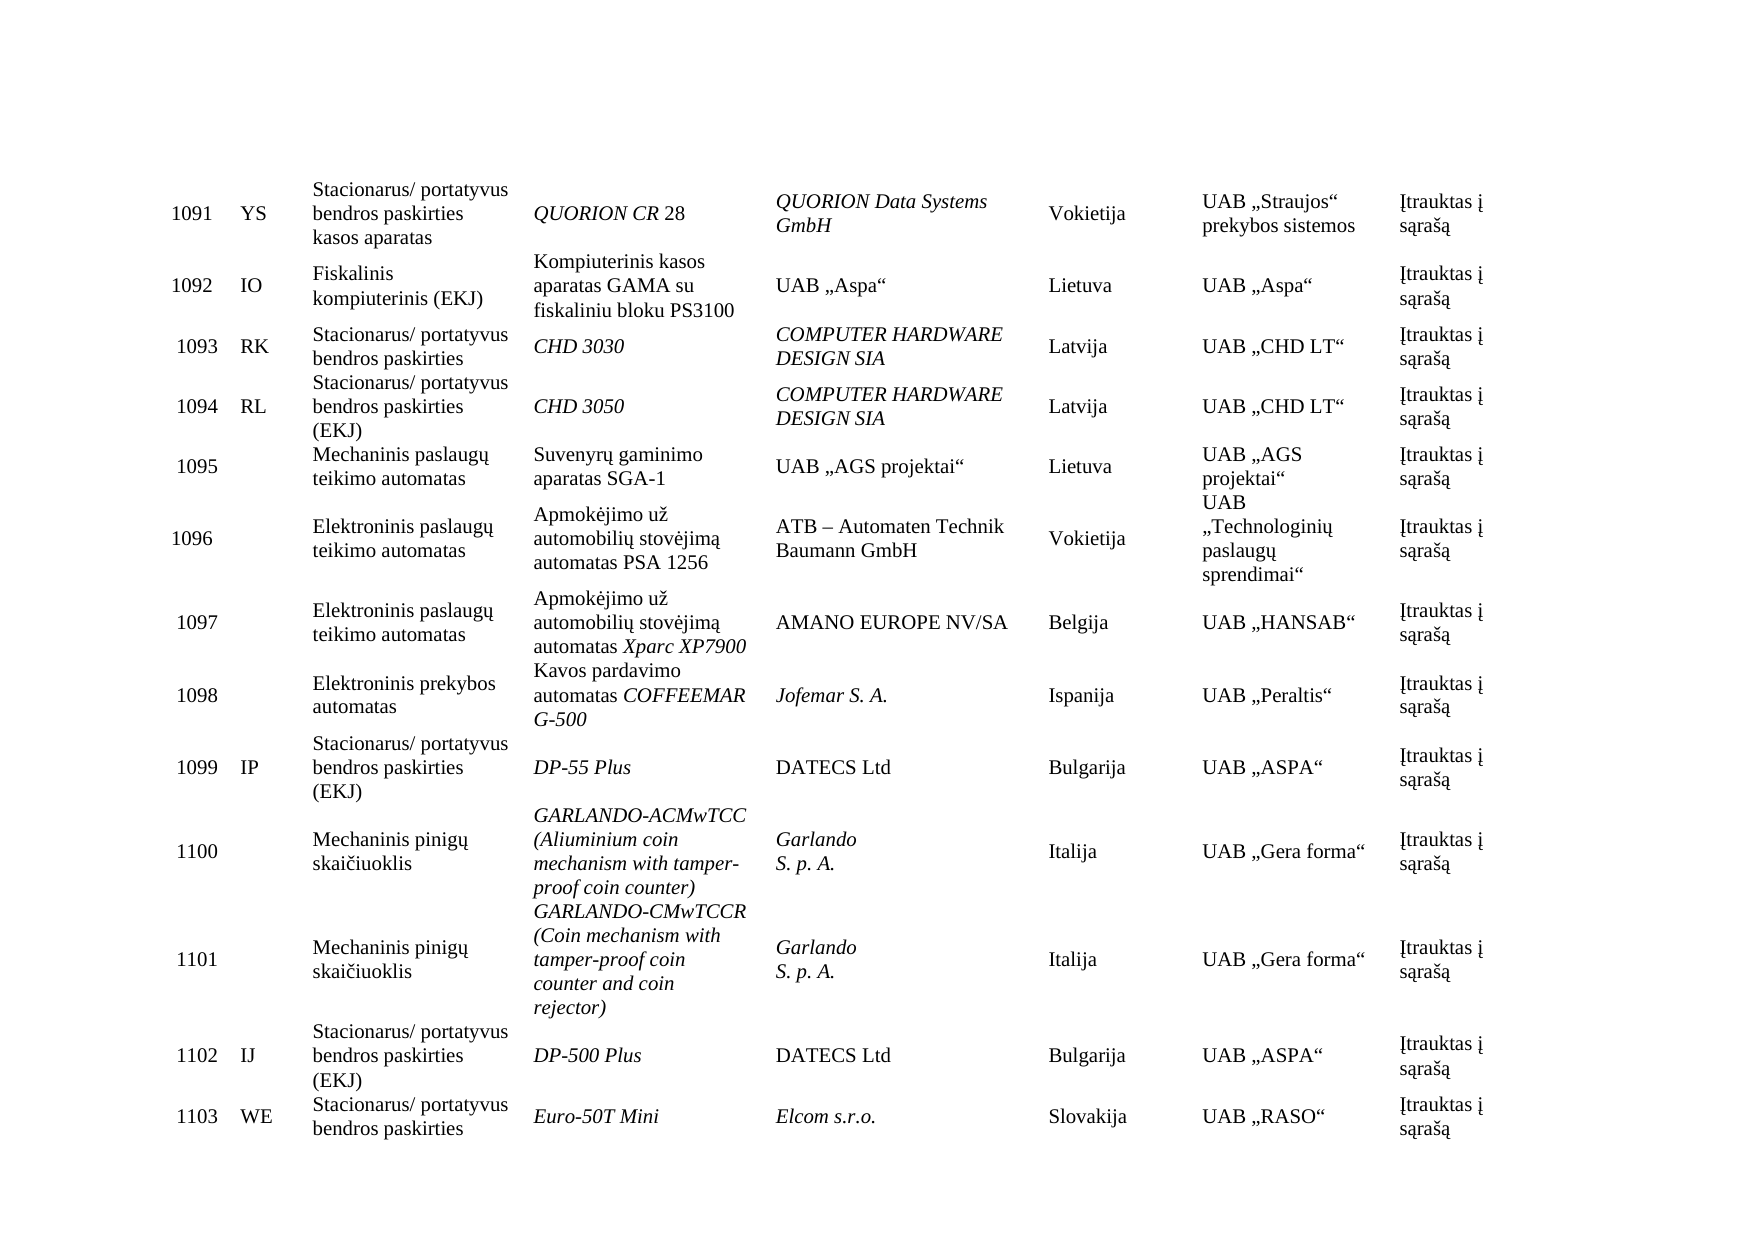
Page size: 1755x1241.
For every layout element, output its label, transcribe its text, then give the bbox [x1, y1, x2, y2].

table_cell DP-55 Plus [522, 731, 764, 803]
table_cell Latvija [1037, 370, 1191, 442]
table_cell IJ [229, 1019, 301, 1092]
table_cell [229, 803, 301, 899]
table_cell Mechaninis pinigų skaičiuoklis [301, 899, 522, 1019]
table_cell Įtrauktas į sąrašą [1388, 1092, 1536, 1140]
table_cell Bulgarija [1037, 1019, 1191, 1092]
table_cell 1095 [100, 442, 229, 490]
table_cell Latvija [1037, 322, 1191, 370]
table_cell 1103 [100, 1092, 229, 1140]
table_cell Slovakija [1037, 1092, 1191, 1140]
table_cell Mechaninis paslaugų teikimo automatas [301, 442, 522, 490]
table_cell Bulgarija [1037, 731, 1191, 803]
table_cell [229, 586, 301, 658]
table_cell UAB „Technologinių paslaugų sprendimai“ [1191, 490, 1388, 586]
table_cell 1092 [100, 249, 229, 322]
table_cell UAB „ASPA“ [1191, 1019, 1388, 1092]
table_cell Kompiuterinis kasos aparatas GAMA su fiskaliniu bloku PS3100 [522, 249, 764, 322]
table_cell Elcom s.r.o. [764, 1092, 1037, 1140]
table_cell Įtrauktas į sąrašą [1388, 731, 1536, 803]
table_cell COMPUTER HARDWARE DESIGN SIA [764, 322, 1037, 370]
table_cell Fiskalinis kompiuterinis (EKJ) [301, 249, 522, 322]
table_cell Elektroninis prekybos automatas [301, 659, 522, 731]
table_cell GARLANDO-ACMwTCC (Aliuminium coin mechanism with tamper-proof coin counter) [522, 803, 764, 899]
table_cell 1093 [100, 322, 229, 370]
table_cell Vokietija [1037, 490, 1191, 586]
table_cell 1100 [100, 803, 229, 899]
table_cell DP-500 Plus [522, 1019, 764, 1092]
table_cell Stacionarus/ portatyvus bendros paskirties (EKJ) [301, 370, 522, 442]
table_cell Vokietija [1037, 177, 1191, 249]
table_cell AMANO EUROPE NV/SA [764, 586, 1037, 658]
table_cell Lietuva [1037, 442, 1191, 490]
table_cell Įtrauktas į sąrašą [1388, 586, 1536, 658]
table_cell IO [229, 249, 301, 322]
table_cell UAB „ASPA“ [1191, 731, 1388, 803]
table_cell 1101 [100, 899, 229, 1019]
table_cell QUORION CR 28 [522, 177, 764, 249]
table_cell UAB „AGS projektai“ [1191, 442, 1388, 490]
table_cell Įtrauktas į sąrašą [1388, 177, 1536, 249]
table_cell [229, 442, 301, 490]
table_cell Italija [1037, 803, 1191, 899]
table_cell Elektroninis paslaugų teikimo automatas [301, 490, 522, 586]
table_cell Apmokėjimo už automobilių stovėjimą automatas PSA 1256 [522, 490, 764, 586]
table_cell COMPUTER HARDWARE DESIGN SIA [764, 370, 1037, 442]
table_cell 1102 [100, 1019, 229, 1092]
table_cell Įtrauktas į sąrašą [1388, 249, 1536, 322]
table_cell UAB „CHD LT“ [1191, 322, 1388, 370]
table_cell 1099 [100, 731, 229, 803]
table_cell Belgija [1037, 586, 1191, 658]
table_cell UAB „CHD LT“ [1191, 370, 1388, 442]
table_cell Apmokėjimo už automobilių stovėjimą automatas Xparc XP7900 [522, 586, 764, 658]
table_cell Suvenyrų gaminimo aparatas SGA-1 [522, 442, 764, 490]
table_cell QUORION Data Systems GmbH [764, 177, 1037, 249]
table_cell 1096 [100, 490, 229, 586]
table_cell 1097 [100, 586, 229, 658]
table_cell GARLANDO-CMwTCCR (Coin mechanism with tamper-proof coin counter and coin rejector) [522, 899, 764, 1019]
table_cell YS [229, 177, 301, 249]
table_cell IP [229, 731, 301, 803]
table_cell CHD 3030 [522, 322, 764, 370]
table_cell DATECS Ltd [764, 731, 1037, 803]
table_cell WE [229, 1092, 301, 1140]
table_cell UAB „HANSAB“ [1191, 586, 1388, 658]
table_cell Stacionarus/ portatyvus bendros paskirties (EKJ) [301, 731, 522, 803]
table_cell [229, 490, 301, 586]
table_cell Garlando S. p. A. [764, 899, 1037, 1019]
table_cell Ispanija [1037, 659, 1191, 731]
table_cell DATECS Ltd [764, 1019, 1037, 1092]
table_cell Stacionarus/ portatyvus bendros paskirties [301, 1092, 522, 1140]
table_cell RL [229, 370, 301, 442]
table_cell UAB „AGS projektai“ [764, 442, 1037, 490]
table_cell Stacionarus/ portatyvus bendros paskirties (EKJ) [301, 1019, 522, 1092]
table_cell Italija [1037, 899, 1191, 1019]
table_cell Euro-50T Mini [522, 1092, 764, 1140]
table_cell UAB „Gera forma“ [1191, 803, 1388, 899]
table_cell Mechaninis pinigų skaičiuoklis [301, 803, 522, 899]
table_cell UAB „Straujos“ prekybos sistemos [1191, 177, 1388, 249]
table_cell Stacionarus/ portatyvus bendros paskirties [301, 322, 522, 370]
table_cell Įtrauktas į sąrašą [1388, 899, 1536, 1019]
table_cell Įtrauktas į sąrašą [1388, 1019, 1536, 1092]
table_cell Įtrauktas į sąrašą [1388, 659, 1536, 731]
table_cell CHD 3050 [522, 370, 764, 442]
table_cell Garlando S. p. A. [764, 803, 1037, 899]
table_cell UAB „RASO“ [1191, 1092, 1388, 1140]
table_cell UAB „Gera forma“ [1191, 899, 1388, 1019]
table_cell 1091 [100, 177, 229, 249]
table_cell Kavos pardavimo automatas COFFEEMAR G-500 [522, 659, 764, 731]
table_cell Stacionarus/ portatyvus bendros paskirties kasos aparatas [301, 177, 522, 249]
table_cell UAB „Peraltis“ [1191, 659, 1388, 731]
table_cell Įtrauktas į sąrašą [1388, 370, 1536, 442]
table_cell Lietuva [1037, 249, 1191, 322]
table_cell Jofemar S. A. [764, 659, 1037, 731]
table_cell 1094 [100, 370, 229, 442]
table_cell Įtrauktas į sąrašą [1388, 442, 1536, 490]
table_cell 1098 [100, 659, 229, 731]
table_cell [229, 659, 301, 731]
table_cell UAB „Aspa“ [1191, 249, 1388, 322]
table_cell Įtrauktas į sąrašą [1388, 322, 1536, 370]
table_cell [229, 899, 301, 1019]
table_cell Įtrauktas į sąrašą [1388, 490, 1536, 586]
table_cell UAB „Aspa“ [764, 249, 1037, 322]
table_cell Įtrauktas į sąrašą [1388, 803, 1536, 899]
table_cell Elektroninis paslaugų teikimo automatas [301, 586, 522, 658]
table_cell RK [229, 322, 301, 370]
table_cell ATB – Automaten Technik Baumann GmbH [764, 490, 1037, 586]
